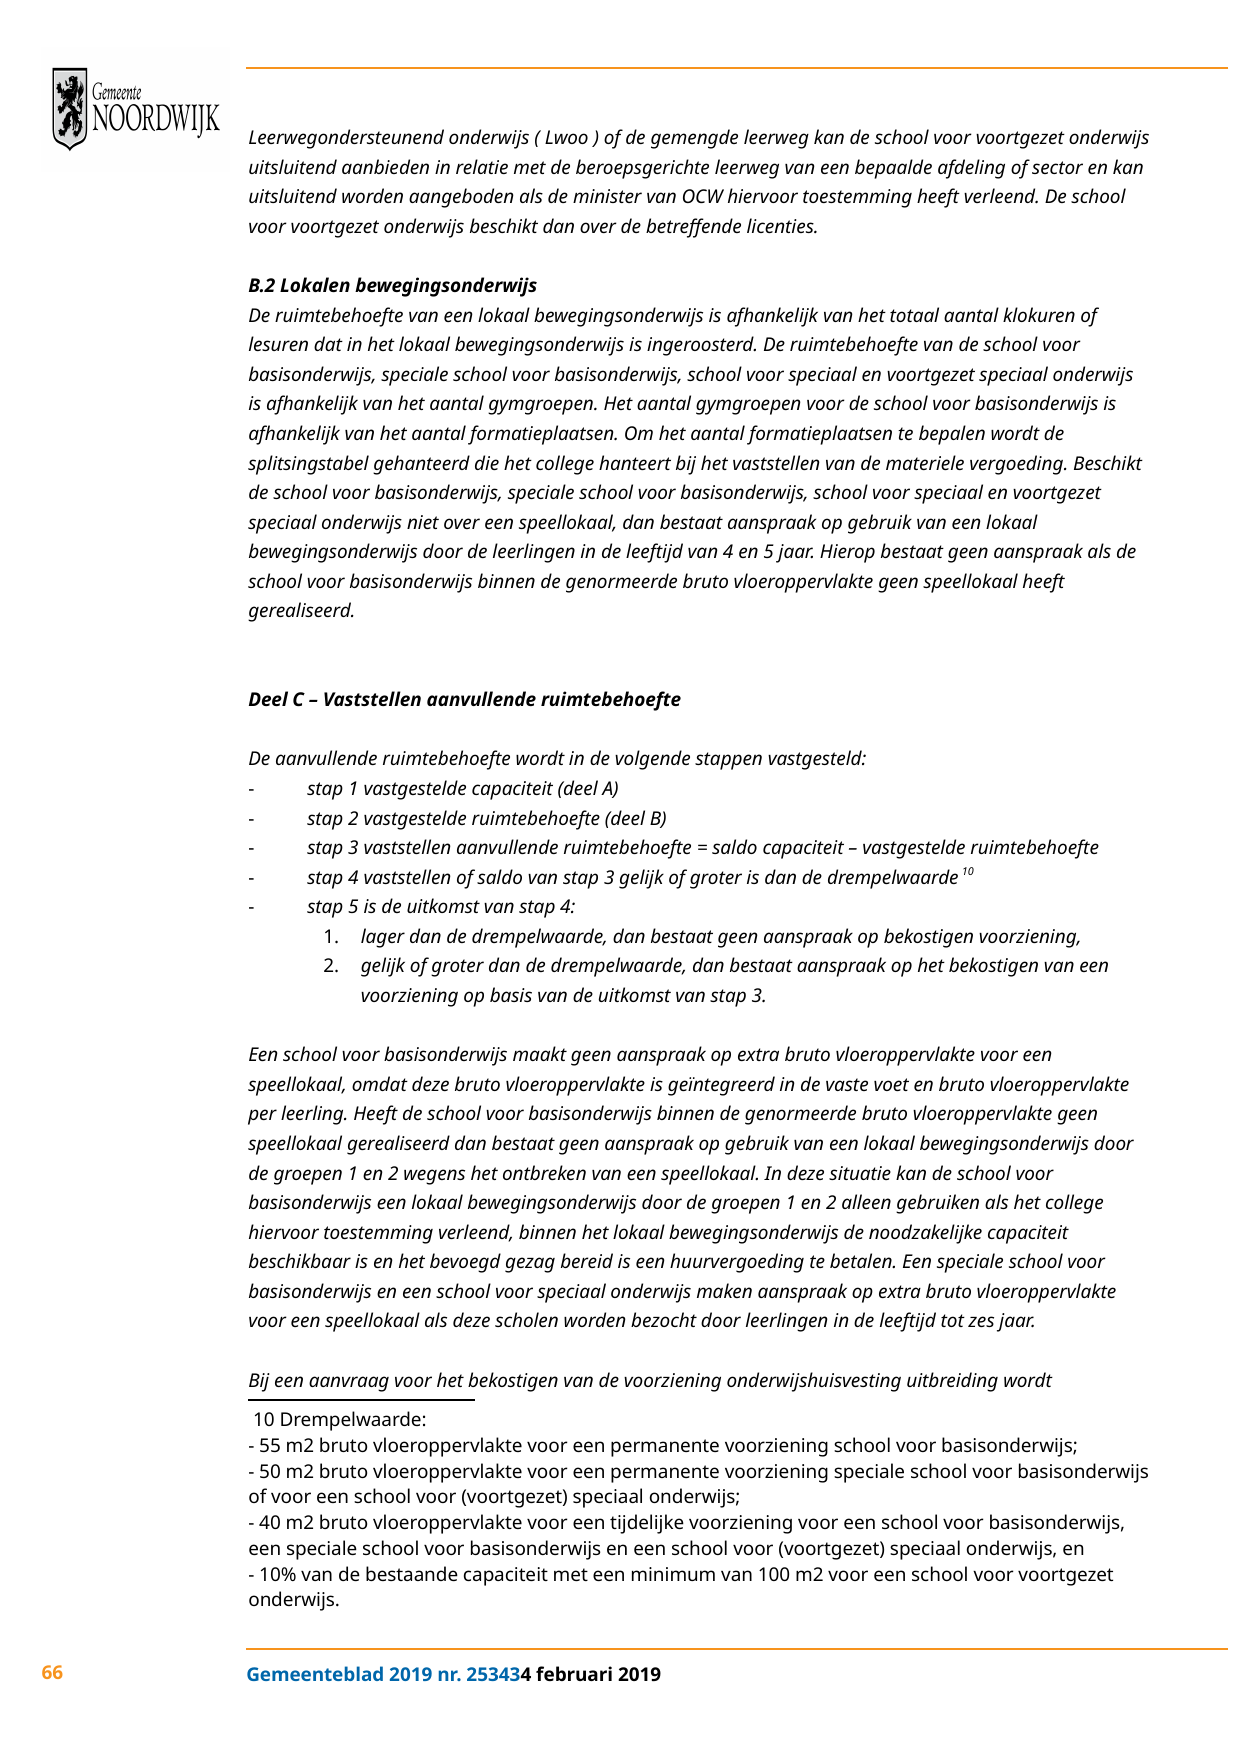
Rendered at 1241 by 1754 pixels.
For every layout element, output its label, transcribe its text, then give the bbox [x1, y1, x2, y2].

list - 55 m2 bruto vloeroppervlakte voor een permanente voorziening school voor basisonderwijs; [248, 1432, 1152, 1458]
list - 40 m2 bruto vloeroppervlakte voor een tijdelijke voorziening voor een school voor basisonderwijs, een speciale school voor basisonderwijs en een school voor (voortgezet) speciaal onderwijs, en [248, 1509, 1152, 1561]
text Bij een aanvraag voor het bekostigen van de voorziening onderwijshuisvesting uitbreiding wordt [248, 1367, 1152, 1393]
list Drempelwaarde: [248, 1406, 1152, 1432]
list stap 5 is de uitkomst van stap 4: [248, 893, 1152, 919]
picture [41, 47, 231, 172]
text B.2 Lokalen bewegingsonderwijs [248, 272, 1152, 298]
list stap 2 vastgestelde ruimtebehoefte (deel B) [248, 805, 1152, 831]
list lager dan de drempelwaarde, dan bestaat geen aanspraak op bekostigen voorziening, [323, 923, 1152, 949]
text Deel C – Vaststellen aanvullende ruimtebehoefte [248, 686, 1152, 712]
list gelijk of groter dan de drempelwaarde, dan bestaat aanspraak op het bekostigen van een voorziening op basis van de uitkomst van stap 3. [323, 953, 1152, 1008]
list stap 1 vastgestelde capaciteit (deel A) [248, 775, 1152, 801]
text Een school voor basisonderwijs maakt geen aanspraak op extra bruto vloeroppervlakte voor een speellokaal, omdat deze bruto vloeroppervlakte is geïntegreerd in de vaste voet en bruto vloeroppervlakte per leerling. Heeft de school voor basisonderwijs binnen de genormeerde bruto vloeroppervlakte geen speellokaal gerealiseerd dan bestaat geen aanspraak op gebruik van een lokaal bewegingsonderwijs door de groepen 1 en 2 wegens het ontbreken van een speellokaal. In deze situatie kan de school voor basisonderwijs een lokaal bewegingsonderwijs door de groepen 1 en 2 alleen gebruiken als het college hiervoor toestemming verleend, binnen het lokaal bewegingsonderwijs de noodzakelijke capaciteit beschikbaar is en het bevoegd gezag bereid is een huurvergoeding te betalen. Een speciale school voor basisonderwijs en een school voor speciaal onderwijs maken aanspraak op extra bruto vloeroppervlakte voor een speellokaal als deze scholen worden bezocht door leerlingen in de leeftijd tot zes jaar. [248, 1041, 1152, 1333]
list stap 4 vaststellen of saldo van stap 3 gelijk of groter is dan de drempelwaarde [248, 864, 1152, 890]
list - 10% van de bestaande capaciteit met een minimum van 100 m2 voor een school voor voortgezet onderwijs. [248, 1561, 1152, 1612]
list stap 3 vaststellen aanvullende ruimtebehoefte = saldo capaciteit – vastgestelde ruimtebehoefte [248, 834, 1152, 860]
text De aanvullende ruimtebehoefte wordt in de volgende stappen vastgesteld: [248, 746, 1152, 771]
list - 50 m2 bruto vloeroppervlakte voor een permanente voorziening speciale school voor basisonderwijs of voor een school voor (voortgezet) speciaal onderwijs; [248, 1458, 1152, 1509]
text Leerwegondersteunend onderwijs ( Lwoo ) of de gemengde leerweg kan de school voor voortgezet onderwijs uitsluitend aanbieden in relatie met de beroepsgerichte leerweg van een bepaalde afdeling of sector en kan uitsluitend worden aangeboden als de minister van OCW hiervoor toestemming heeft verleend. De school voor voortgezet onderwijs beschikt dan over de betreffende licenties. [248, 124, 1152, 239]
text De ruimtebehoefte van een lokaal bewegingsonderwijs is afhankelijk van het totaal aantal klokuren of lesuren dat in het lokaal bewegingsonderwijs is ingeroosterd. De ruimtebehoefte van de school voor basisonderwijs, speciale school voor basisonderwijs, school voor speciaal en voortgezet speciaal onderwijs is afhankelijk van het aantal gymgroepen. Het aantal gymgroepen voor de school voor basisonderwijs is afhankelijk van het aantal formatieplaatsen. Om het aantal formatieplaatsen te bepalen wordt de splitsingstabel gehanteerd die het college hanteert bij het vaststellen van de materiele vergoeding. Beschikt de school voor basisonderwijs, speciale school voor basisonderwijs, school voor speciaal en voortgezet speciaal onderwijs niet over een speellokaal, dan bestaat aanspraak op gebruik van een lokaal bewegingsonderwijs door de leerlingen in de leeftijd van 4 en 5 jaar. Hierop bestaat geen aanspraak als de school voor basisonderwijs binnen de genormeerde bruto vloeroppervlakte geen speellokaal heeft gerealiseerd. [248, 302, 1152, 623]
